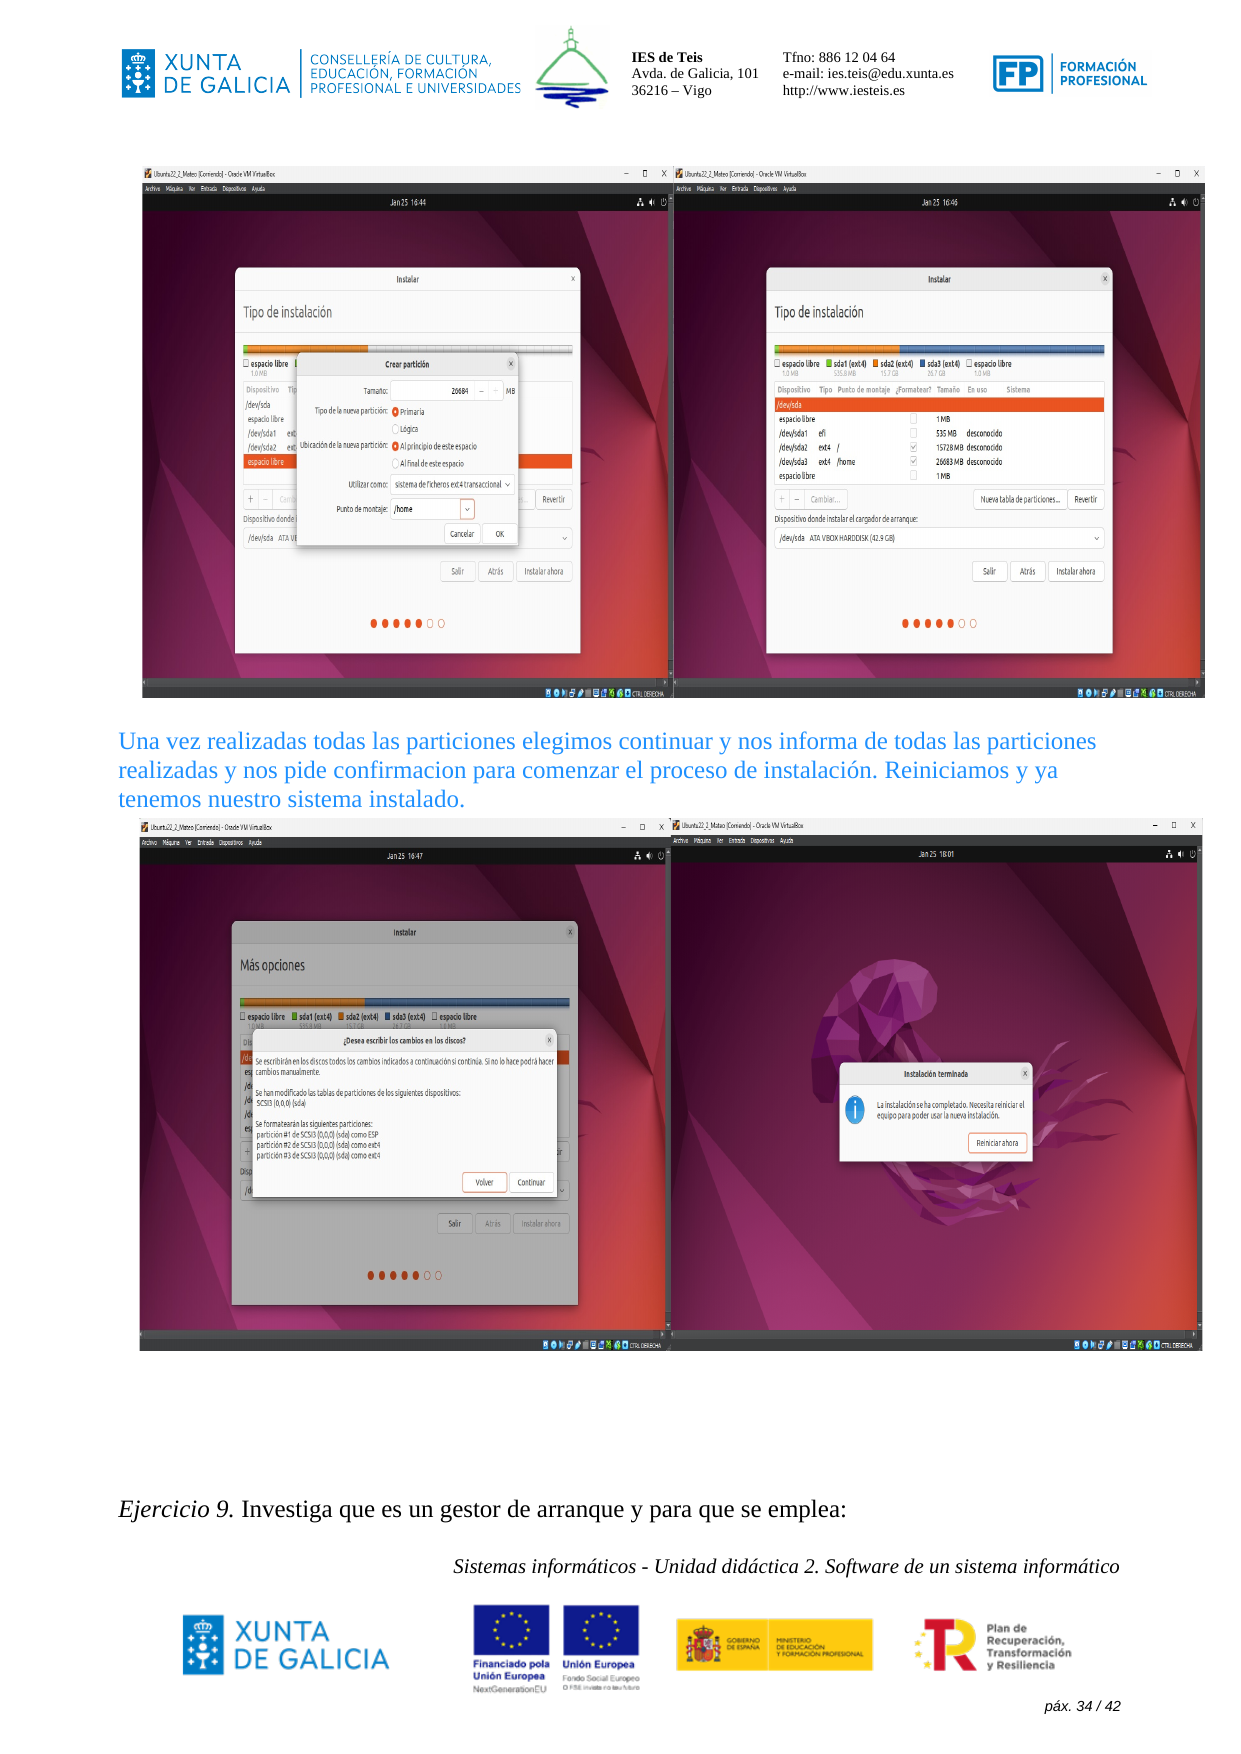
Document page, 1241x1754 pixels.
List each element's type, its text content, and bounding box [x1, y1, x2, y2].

picture [139, 818, 1203, 1351]
text Una vez realizadas todas las particiones elegimos continuar y nos informa de todas las particiones realizadas y nos pide confirmacion para comenzar el proceso de instalación. Reiniciamos y ya tenemos nuestro sistema instalado. [118, 726, 1122, 812]
picture [182, 1593, 1085, 1700]
picture [142, 166, 1205, 698]
picture [534, 25, 611, 110]
picture [989, 50, 1153, 97]
picture [121, 49, 521, 98]
text Ejercicio 9. Investiga que es un gestor de arranque y para que se emplea: [118, 1494, 1122, 1523]
